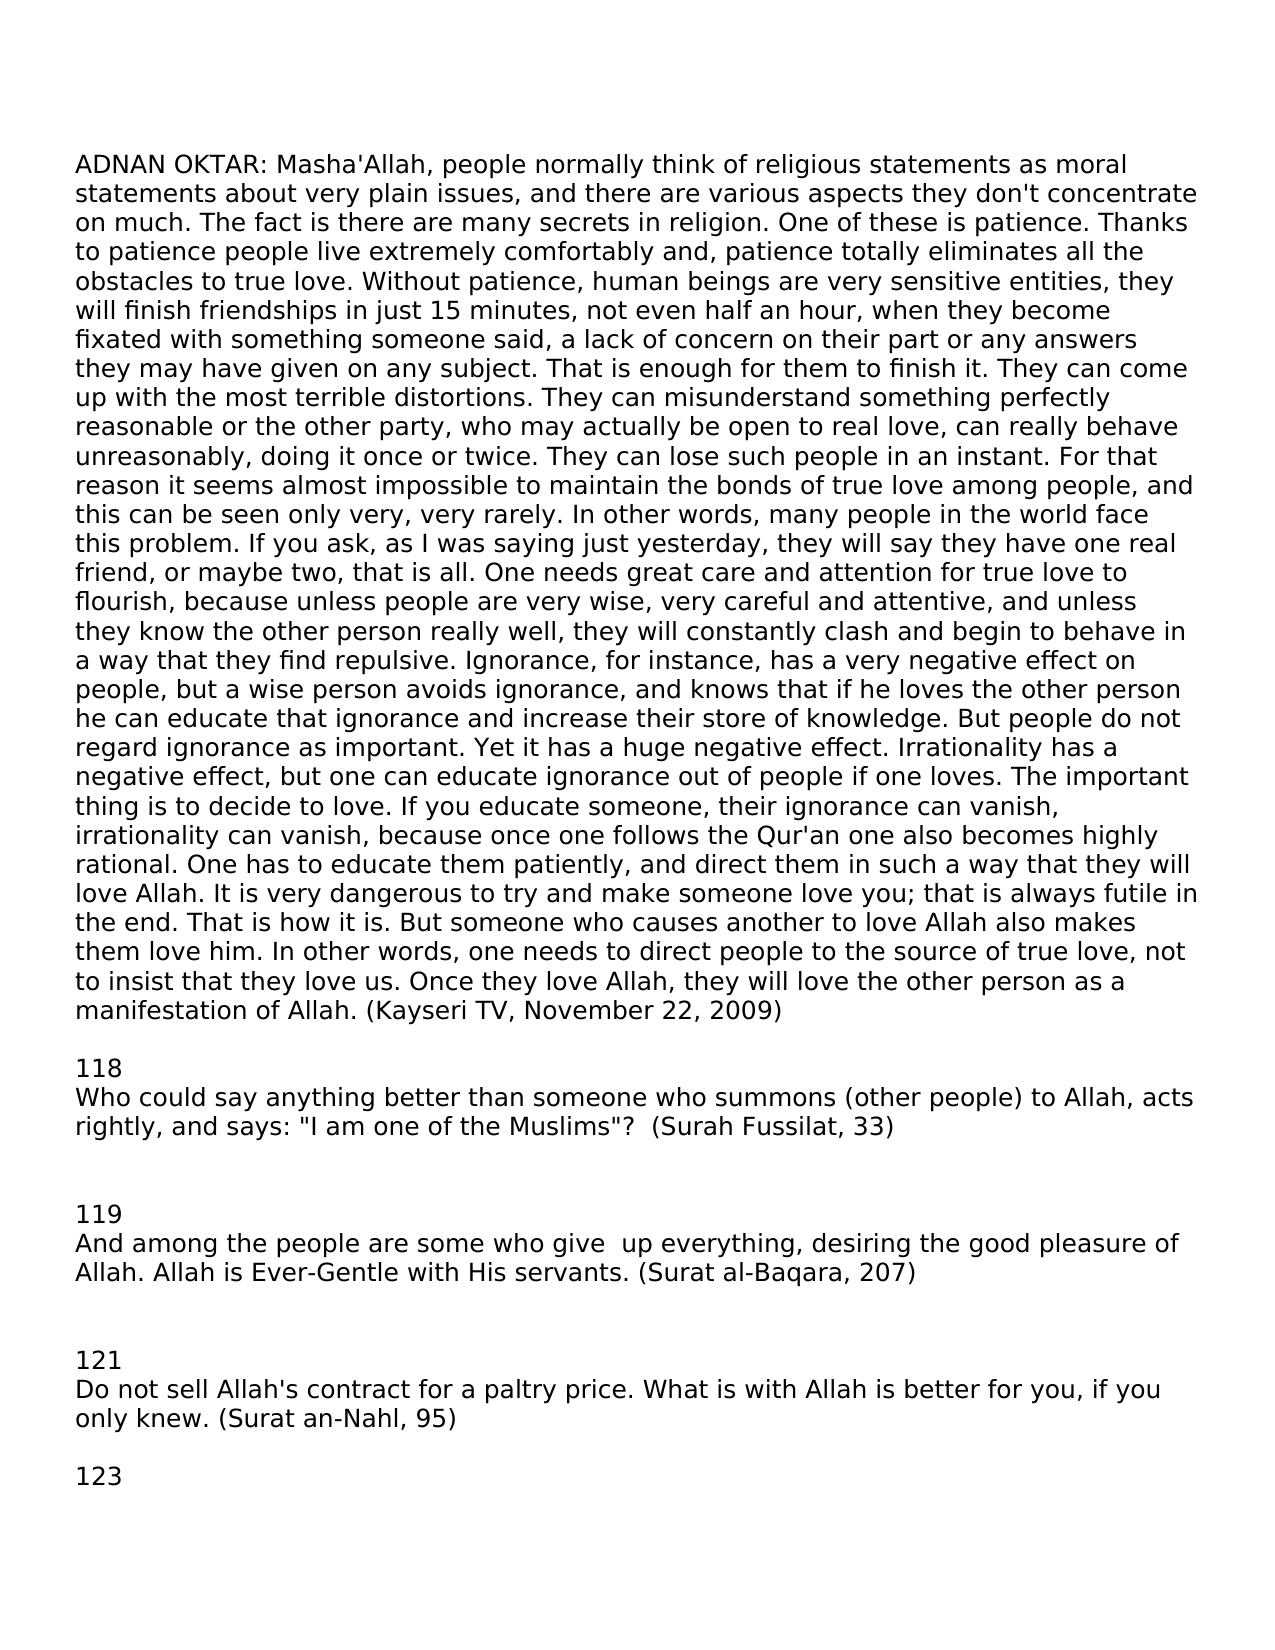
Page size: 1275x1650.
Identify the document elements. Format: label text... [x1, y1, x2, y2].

text Who could say anything better than someone who summons (other people) to Allah, acts rightly, and says: "I am one of the Muslims"? (Surah Fussilat, 33) [75, 1083, 1200, 1142]
text 119 [75, 1200, 1200, 1229]
text 121 [75, 1346, 1200, 1375]
text 118 [75, 1054, 1200, 1083]
text And among the people are some who give up everything, desiring the good pleasure of Allah. Allah is Ever-Gentle with His servants. (Surat al-Baqara, 207) [75, 1229, 1200, 1287]
text 123 [75, 1462, 1200, 1492]
text ADNAN OKTAR: Masha'Allah, people normally think of religious statements as moral statements about very plain issues, and there are various aspects they don't concentrate on much. The fact is there are many secrets in religion. One of these is patience. Thanks to patience people live extremely comfortably and, patience totally eliminates all the obstacles to true love. Without patience, human beings are very sensitive entities, they will finish friendships in just 15 minutes, not even half an hour, when they become fixated with something someone said, a lack of concern on their part or any answers they may have given on any subject. That is enough for them to finish it. They can come up with the most terrible distortions. They can misunderstand something perfectly reasonable or the other party, who may actually be open to real love, can really behave unreasonably, doing it once or twice. They can lose such people in an instant. For that reason it seems almost impossible to maintain the bonds of true love among people, and this can be seen only very, very rarely. In other words, many people in the world face this problem. If you ask, as I was saying just yesterday, they will say they have one real friend, or maybe two, that is all. One needs great care and attention for true love to flourish, because unless people are very wise, very careful and attentive, and unless they know the other person really well, they will constantly clash and begin to behave in a way that they find repulsive. Ignorance, for instance, has a very negative effect on people, but a wise person avoids ignorance, and knows that if he loves the other person he can educate that ignorance and increase their store of knowledge. But people do not regard ignorance as important. Yet it has a huge negative effect. Irrationality has a negative effect, but one can educate ignorance out of people if one loves. The important thing is to decide to love. If you educate someone, their ignorance can vanish, irrationality can vanish, because once one follows the Qur'an one also becomes highly rational. One has to educate them patiently, and direct them in such a way that they will love Allah. It is very dangerous to try and make someone love you; that is always futile in the end. That is how it is. But someone who causes another to love Allah also makes them love him. In other words, one needs to direct people to the source of true love, not to insist that they love us. Once they love Allah, they will love the other person as a manifestation of Allah. (Kayseri TV, November 22, 2009) [75, 150, 1200, 1025]
text Do not sell Allah's contract for a paltry price. What is with Allah is better for you, if you only knew. (Surat an-Nahl, 95) [75, 1375, 1200, 1433]
